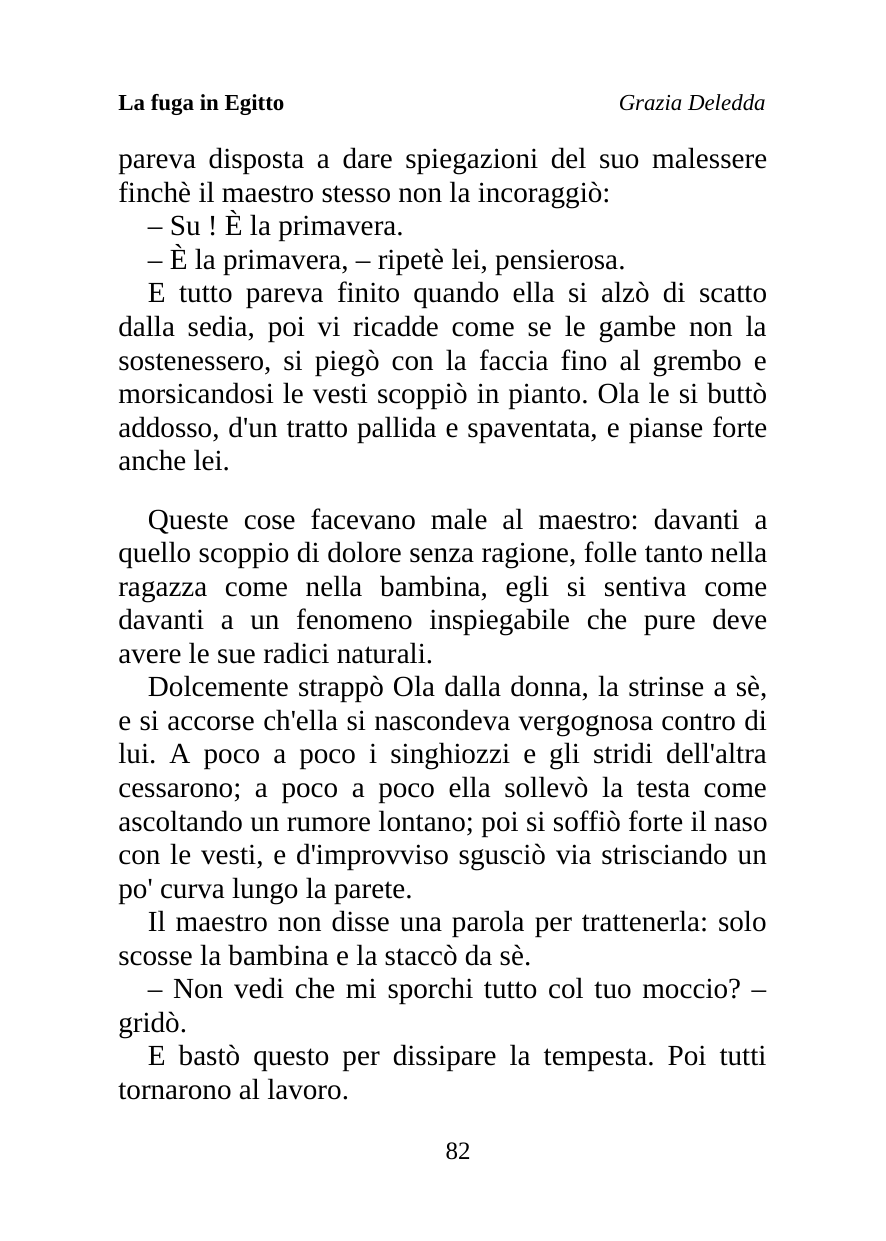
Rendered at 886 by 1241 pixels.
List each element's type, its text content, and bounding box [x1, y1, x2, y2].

text pareva disposta a dare spiegazioni del suo malessere finchè il maestro stesso non la incoraggiò: [118, 141, 768, 208]
text – Non vedi che mi sporchi tutto col tuo moccio? – gridò. [118, 971, 768, 1038]
text Queste cose facevano male al maestro: davanti a quello scoppio di dolore senza ragione, folle tanto nella ragazza come nella bambina, egli si sentiva come davanti a un fenomeno inspiegabile che pure deve avere le sue radici naturali. [118, 502, 768, 669]
text – È la primavera, – ripetè lei, pensierosa. [118, 242, 768, 276]
text Il maestro non disse una parola per trattenerla: solo scosse la bambina e la staccò da sè. [118, 904, 768, 971]
text Dolcemente strappò Ola dalla donna, la strinse a sè, e si accorse ch'ella si nascondeva vergognosa contro di lui. A poco a poco i singhiozzi e gli stridi dell'altra cessarono; a poco a poco ella sollevò la testa come ascoltando un rumore lontano; poi si soffiò forte il naso con le vesti, e d'improvviso sgusciò via strisciando un po' curva lungo la parete. [118, 669, 768, 904]
text E bastò questo per dissipare la tempesta. Poi tutti tornarono al lavoro. [118, 1038, 768, 1106]
text – Su ! È la primavera. [118, 208, 768, 242]
text E tutto pareva finito quando ella si alzò di scatto dalla sedia, poi vi ricadde come se le gambe non la sostenessero, si piegò con la faccia fino al grembo e morsicandosi le vesti scoppiò in pianto. Ola le si buttò addosso, d'un tratto pallida e spaventata, e pianse forte anche lei. [118, 276, 768, 477]
